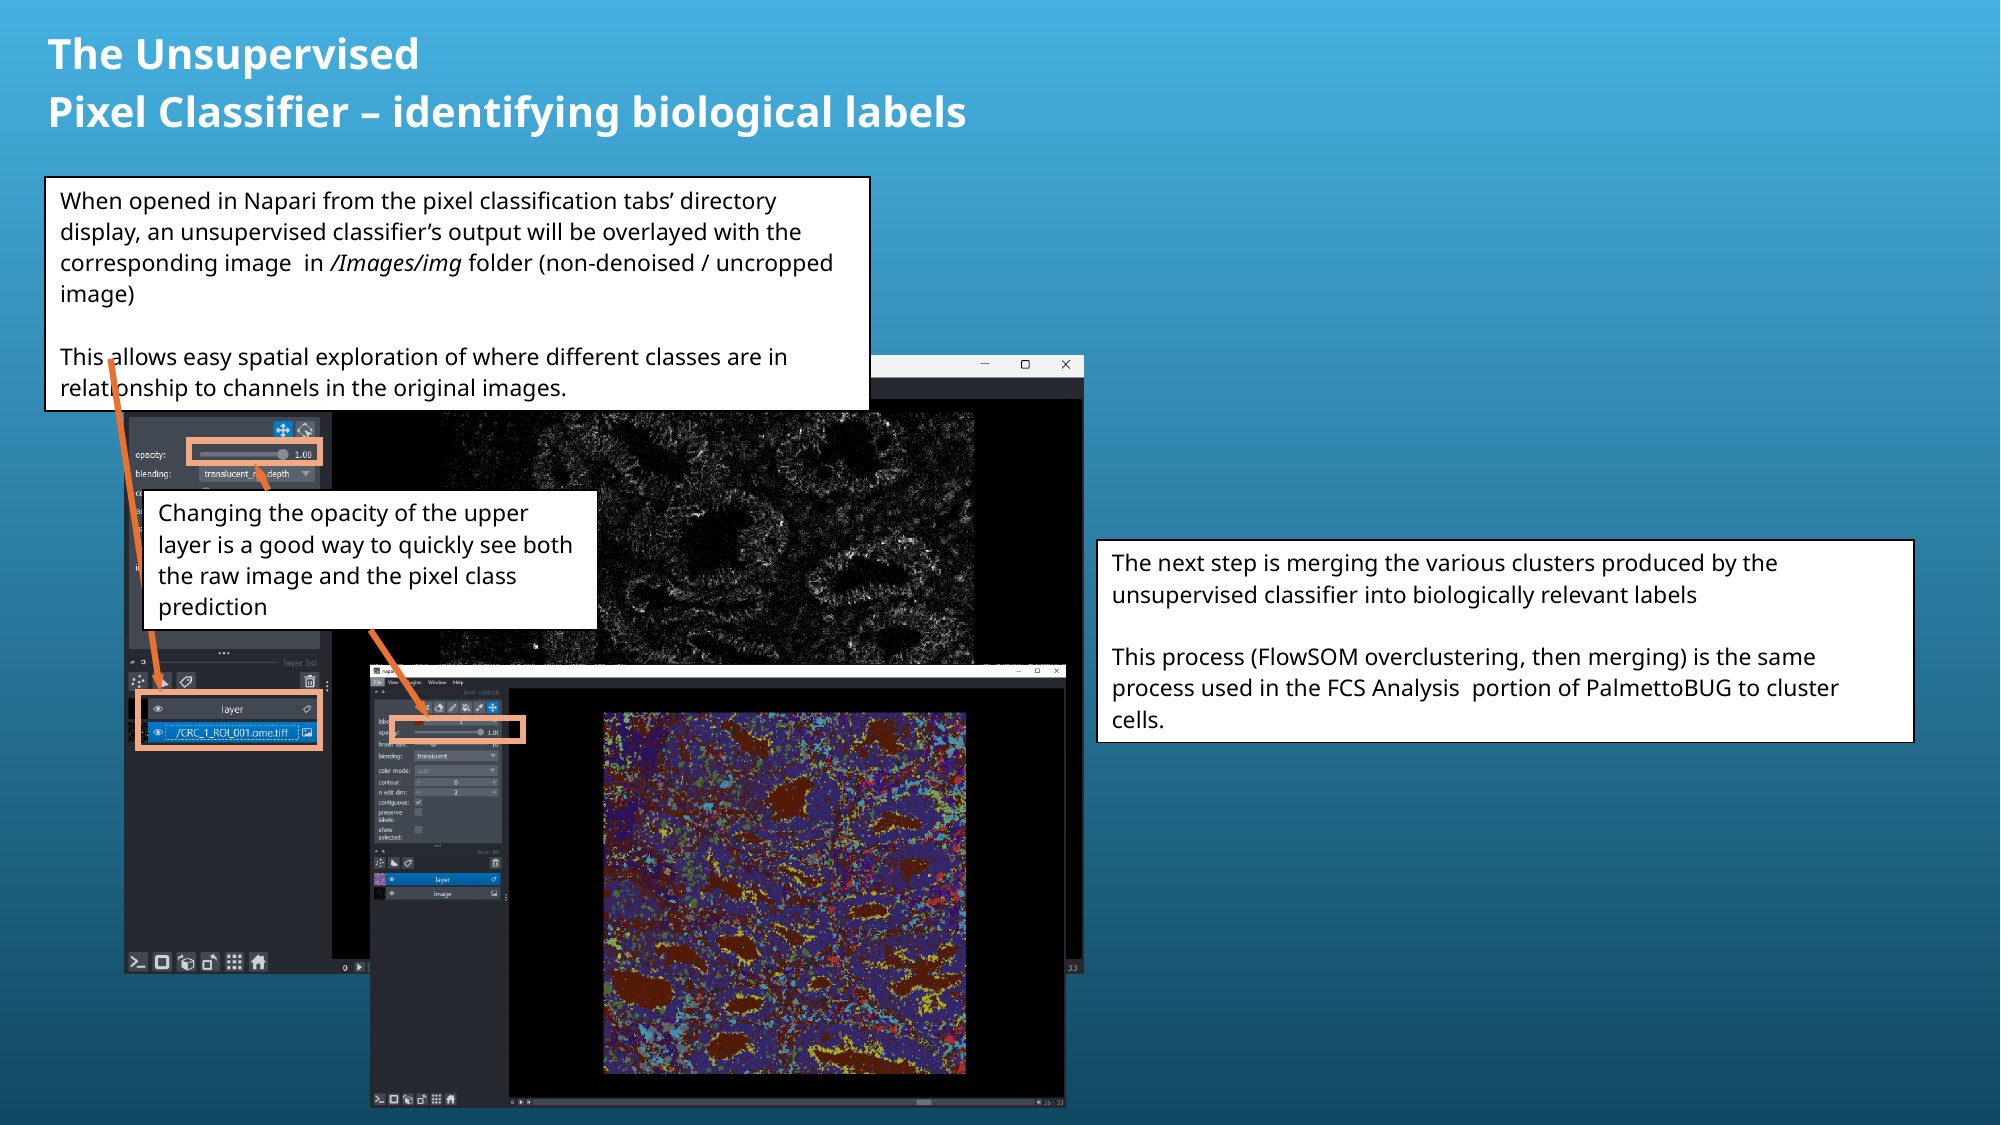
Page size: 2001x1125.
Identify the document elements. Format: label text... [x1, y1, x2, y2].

picture [141, 695, 317, 745]
text_box When opened in Napari from the pixel classification tabs’ directory display, an unsupervised classifier’s output will be overlayed with the corresponding image in /Images/img folder (non-denoised / uncropped image) This allows easy spatial exploration of where different classes are in relationship to channels in the original images. [45, 177, 871, 362]
text_box Changing the opacity of the upper layer is a good way to quickly see both the raw image and the pixel class prediction [143, 489, 598, 590]
picture [395, 721, 520, 738]
picture [124, 355, 1084, 1109]
text_box The Unsupervised Pixel Classifier – identifying biological labels [32, 17, 1057, 183]
picture [192, 444, 317, 460]
text_box The next step is merging the various clusters produced by the unsupervised classifier into biologically relevant labels This process (FlowSOM overclustering, then merging) is the same process used in the FCS Analysis portion of PalmettoBUG to cluster cells. [1096, 539, 1915, 697]
